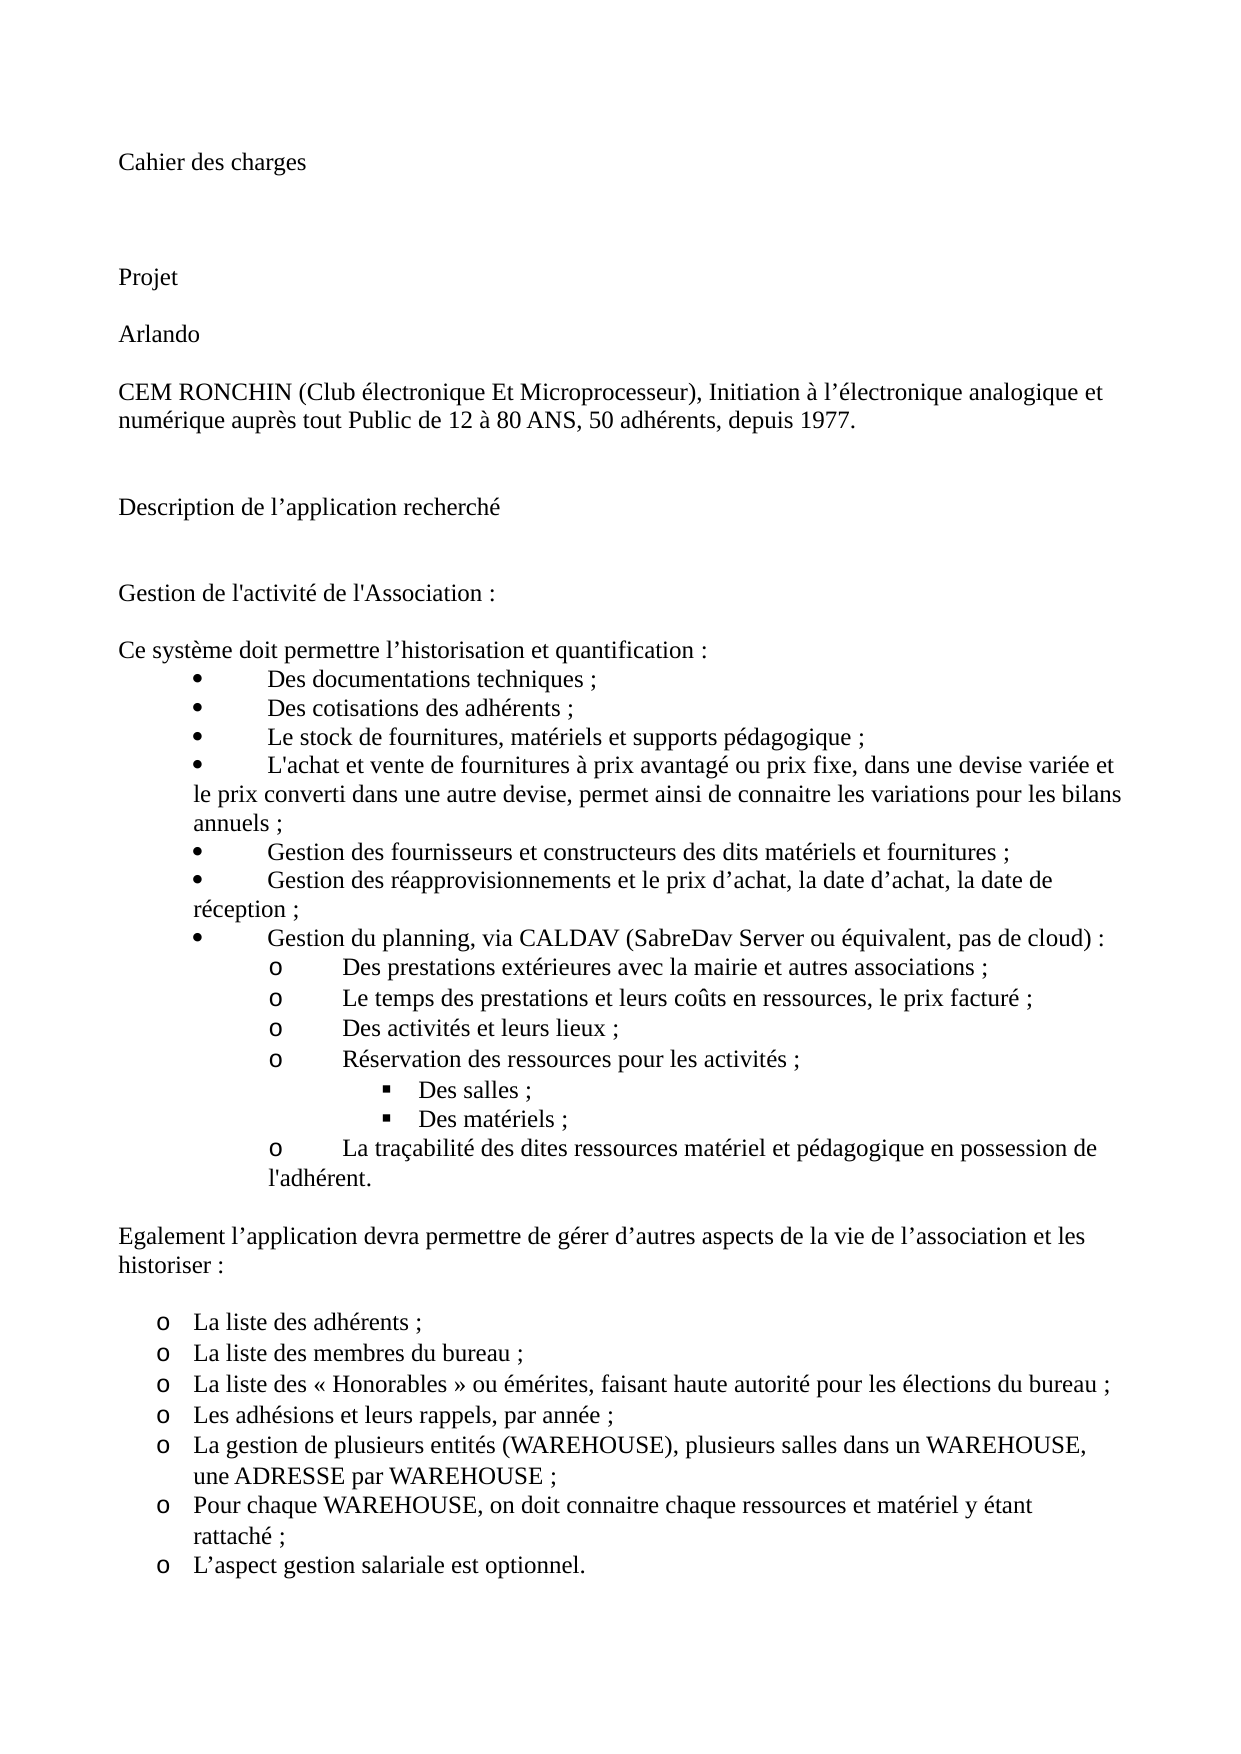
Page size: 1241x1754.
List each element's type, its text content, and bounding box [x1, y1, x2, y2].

text Gestion de l'activité de l'Association : [118, 578, 1122, 607]
list Pour chaque WAREHOUSE, on doit connaitre chaque ressources et matériel y étant rattaché ; [156, 1490, 1122, 1550]
list Des matériels ; [381, 1104, 1122, 1133]
list Le temps des prestations et leurs coûts en ressources, le prix facturé ; [268, 983, 1122, 1013]
list Des salles ; [381, 1075, 1122, 1104]
list L’aspect gestion salariale est optionnel. [156, 1550, 1122, 1581]
list Des documentations techniques ; [193, 664, 1122, 693]
list La traçabilité des dites ressources matériel et pédagogique en possession de l'adhérent. [268, 1133, 1122, 1192]
list L'achat et vente de fournitures à prix avantagé ou prix fixe, dans une devise variée et le prix converti dans une autre devise, permet ainsi de connaitre les variations pour les bilans annuels ; [193, 751, 1122, 837]
list La liste des adhérents ; [156, 1307, 1122, 1338]
text Cahier des charges [118, 147, 1122, 176]
text CEM RONCHIN (Club électronique Et Microprocesseur), Initiation à l’électronique analogique et numérique auprès tout Public de 12 à 80 ANS, 50 adhérents, depuis 1977. [118, 377, 1122, 434]
list La liste des membres du bureau ; [156, 1338, 1122, 1369]
text Arlando [118, 319, 1122, 348]
list Gestion des fournisseurs et constructeurs des dits matériels et fournitures ; [193, 837, 1122, 866]
text Ce système doit permettre l’historisation et quantification : [118, 636, 1122, 664]
list La liste des « Honorables » ou émérites, faisant haute autorité pour les élections du bureau ; [156, 1369, 1122, 1400]
list Le stock de fournitures, matériels et supports pédagogique ; [193, 722, 1122, 751]
text Description de l’application recherché [118, 492, 1122, 521]
text Projet [118, 262, 1122, 291]
list Les adhésions et leurs rappels, par année ; [156, 1400, 1122, 1431]
list Des activités et leurs lieux ; [268, 1013, 1122, 1044]
list Gestion des réapprovisionnements et le prix d’achat, la date d’achat, la date de réception ; [193, 866, 1122, 923]
list Des prestations extérieures avec la mairie et autres associations ; [268, 952, 1122, 983]
list Des cotisations des adhérents ; [193, 693, 1122, 722]
list La gestion de plusieurs entités (WAREHOUSE), plusieurs salles dans un WAREHOUSE, une ADRESSE par WAREHOUSE ; [156, 1431, 1122, 1490]
list Gestion du planning, via CALDAV (SabreDav Server ou équivalent, pas de cloud) : [193, 923, 1122, 952]
list Réservation des ressources pour les activités ; [268, 1044, 1122, 1075]
text Egalement l’application devra permettre de gérer d’autres aspects de la vie de l’association et les historiser : [118, 1221, 1122, 1307]
